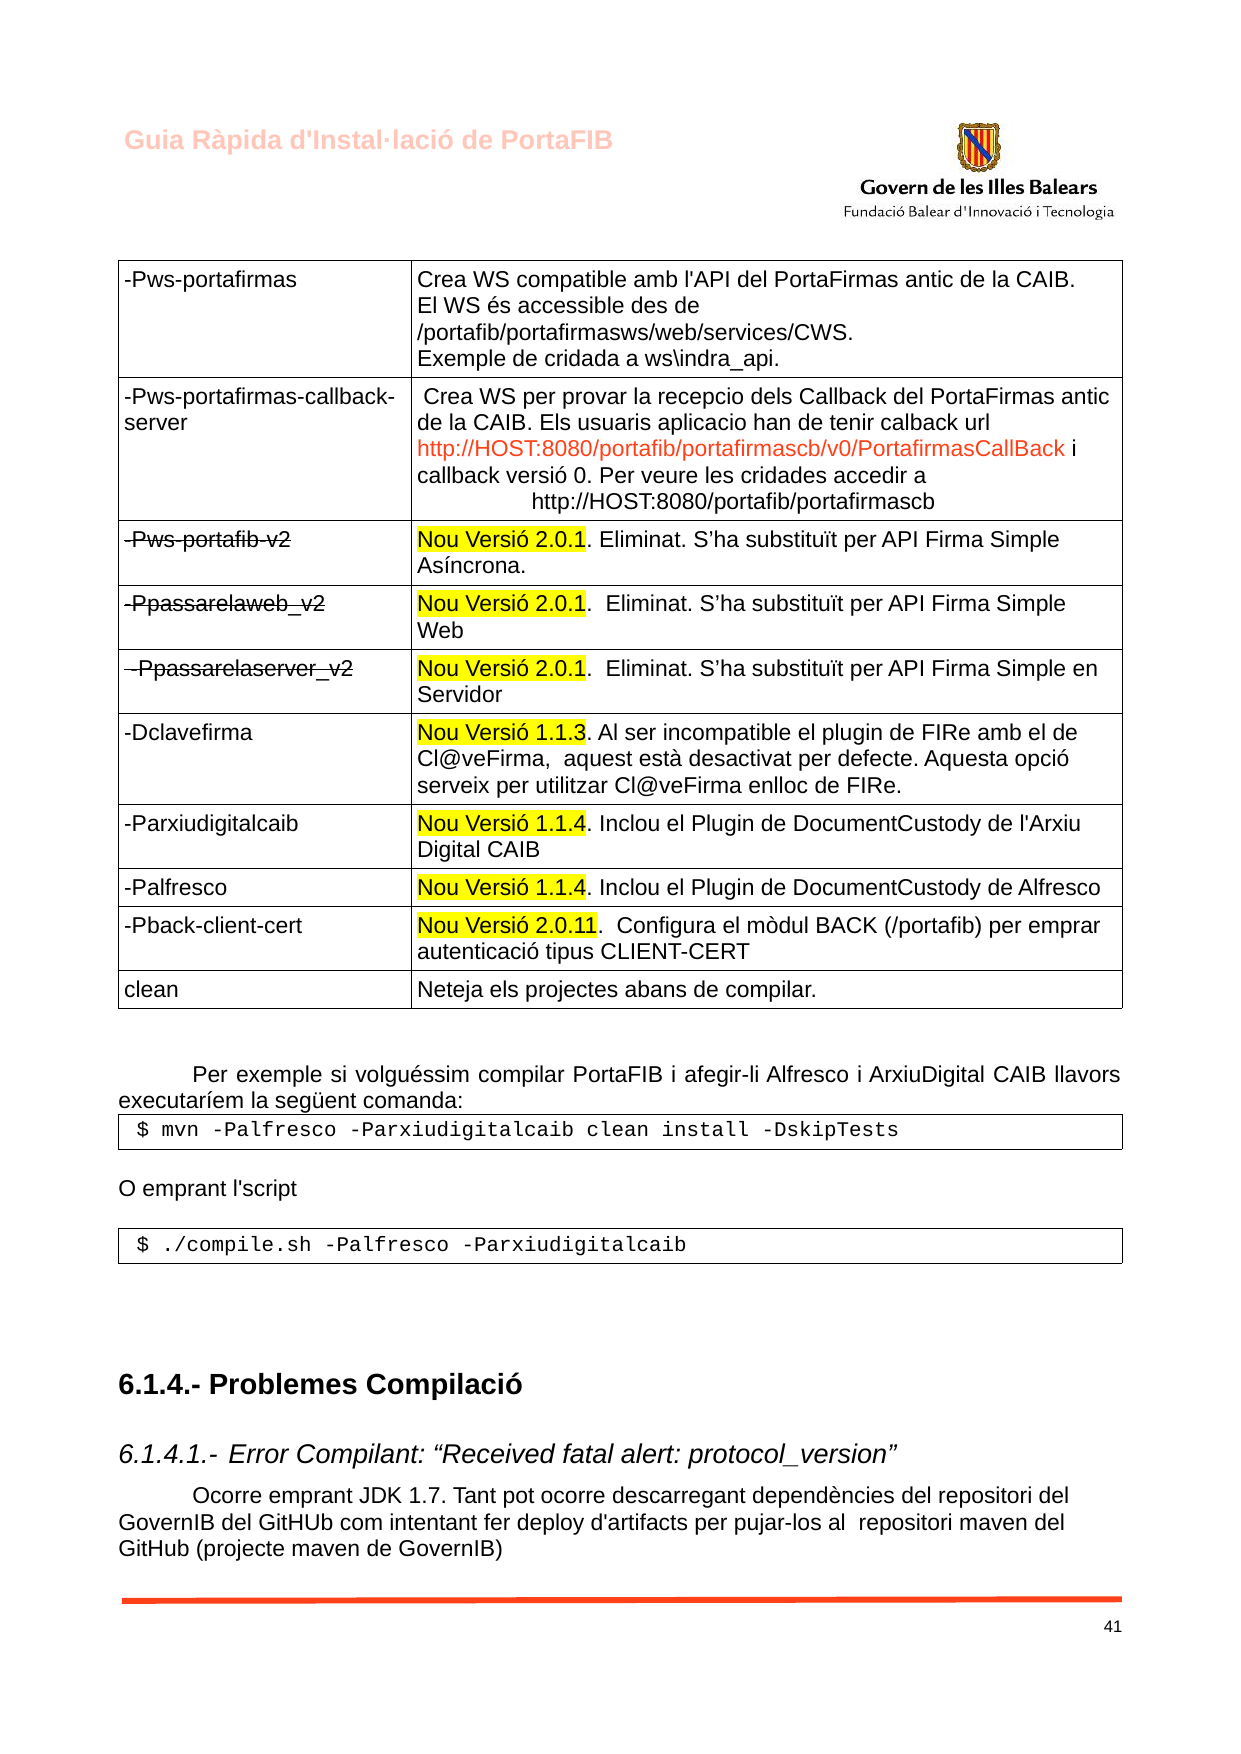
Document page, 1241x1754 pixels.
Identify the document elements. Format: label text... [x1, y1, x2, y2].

text Per exemple si volguéssim compilar PortaFIB i afegir-li Alfresco i ArxiuDigital CAIB llavors executaríem la següent comanda: [118, 1061, 1122, 1113]
subtitle Problemes Compilació [118, 1367, 1122, 1401]
table_cell Nou Versió 2.0.1. Eliminat. S’ha substituït per API Firma Simple Asíncrona. [412, 521, 1122, 584]
table_cell -Ppassarelaweb_v2 [119, 586, 411, 649]
table_cell Nou Versió 2.0.1. Eliminat. S’ha substituït per API Firma Simple Web [412, 586, 1122, 649]
text O emprant l'script [118, 1175, 1122, 1202]
table_header $ ./compile.sh -Palfresco -Parxiudigitalcaib [119, 1229, 1122, 1263]
table_cell -Ppassarelaserver_v2 [119, 650, 411, 713]
table_cell -Pws-portafirmas-callback-server [119, 378, 411, 520]
table_cell -Palfresco [119, 869, 411, 906]
table_cell Nou Versió 1.1.3. Al ser incompatible el plugin de FIRe amb el de Cl@veFirma, aquest està desactivat per defecte. Aquesta opció serveix per utilitzar Cl@veFirma enlloc de FIRe. [412, 714, 1122, 804]
table_cell Nou Versió 2.0.1. Eliminat. S’ha substituït per API Firma Simple en Servidor [412, 650, 1122, 713]
table_cell -Pws-portafirmas [119, 261, 411, 377]
table_cell -Parxiudigitalcaib [119, 805, 411, 868]
subtitle Error Compilant: “Received fatal alert: protocol_version” [118, 1438, 1122, 1469]
table_cell Nou Versió 1.1.4. Inclou el Plugin de DocumentCustody de l'Arxiu Digital CAIB [412, 805, 1122, 868]
picture [840, 123, 1117, 220]
text Ocorre emprant JDK 1.7. Tant pot ocorre descarregant dependències del repositori del GovernIB del GitHUb com intentant fer deploy d'artifacts per pujar-los al repositori maven del GitHub (projecte maven de GovernIB) [118, 1482, 1122, 1561]
table_cell Nou Versió 1.1.4. Inclou el Plugin de DocumentCustody de Alfresco [412, 869, 1122, 906]
table_cell -Dclavefirma [119, 714, 411, 804]
table_cell Nou Versió 2.0.11. Configura el mòdul BACK (/portafib) per emprar autenticació tipus CLIENT-CERT [412, 907, 1122, 970]
table_cell clean [119, 971, 411, 1008]
table_cell -Pws-portafib-v2 [119, 521, 411, 584]
table_cell Crea WS per provar la recepcio dels Callback del PortaFirmas antic de la CAIB. Els usuaris aplicacio han de tenir calback url http://HOST:8080/portafib/portafirmascb/v0/PortafirmasCallBack i callback versió 0. Per veure les cridades accedir a http://HOST:8080/portafib/portafirmascb [412, 378, 1122, 520]
table_header $ mvn -Palfresco -Parxiudigitalcaib clean install -DskipTests [119, 1115, 1122, 1149]
table_cell Crea WS compatible amb l'API del PortaFirmas antic de la CAIB. El WS és accessible des de /portafib/portafirmasws/web/services/CWS. Exemple de cridada a ws\indra_api. [412, 261, 1122, 377]
table_cell Neteja els projectes abans de compilar. [412, 971, 1122, 1008]
table_cell -Pback-client-cert [119, 907, 411, 970]
